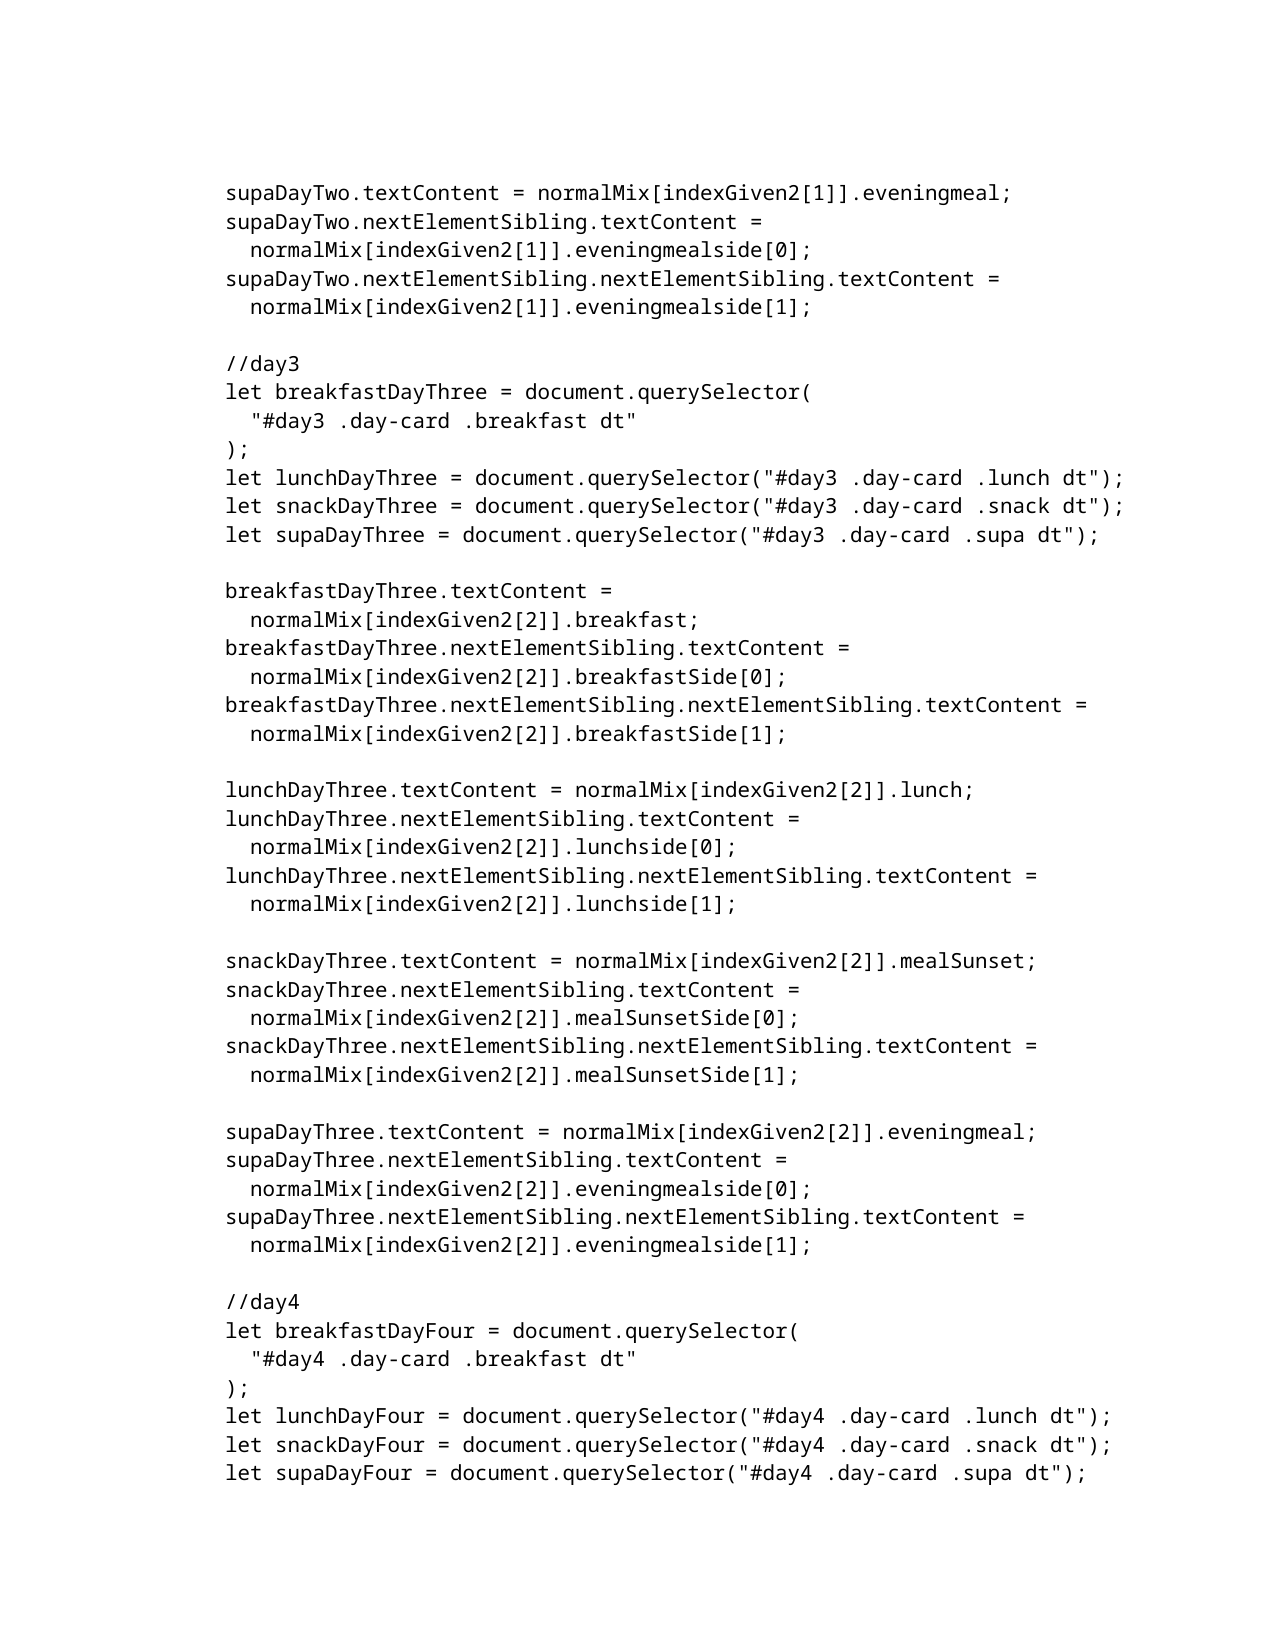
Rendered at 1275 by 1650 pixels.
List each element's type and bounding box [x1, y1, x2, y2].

text [150, 776, 1125, 918]
text [150, 178, 1125, 321]
text [150, 1117, 1125, 1259]
text [150, 349, 1125, 548]
text [150, 1287, 1125, 1487]
text [150, 946, 1125, 1088]
text [150, 577, 1125, 747]
